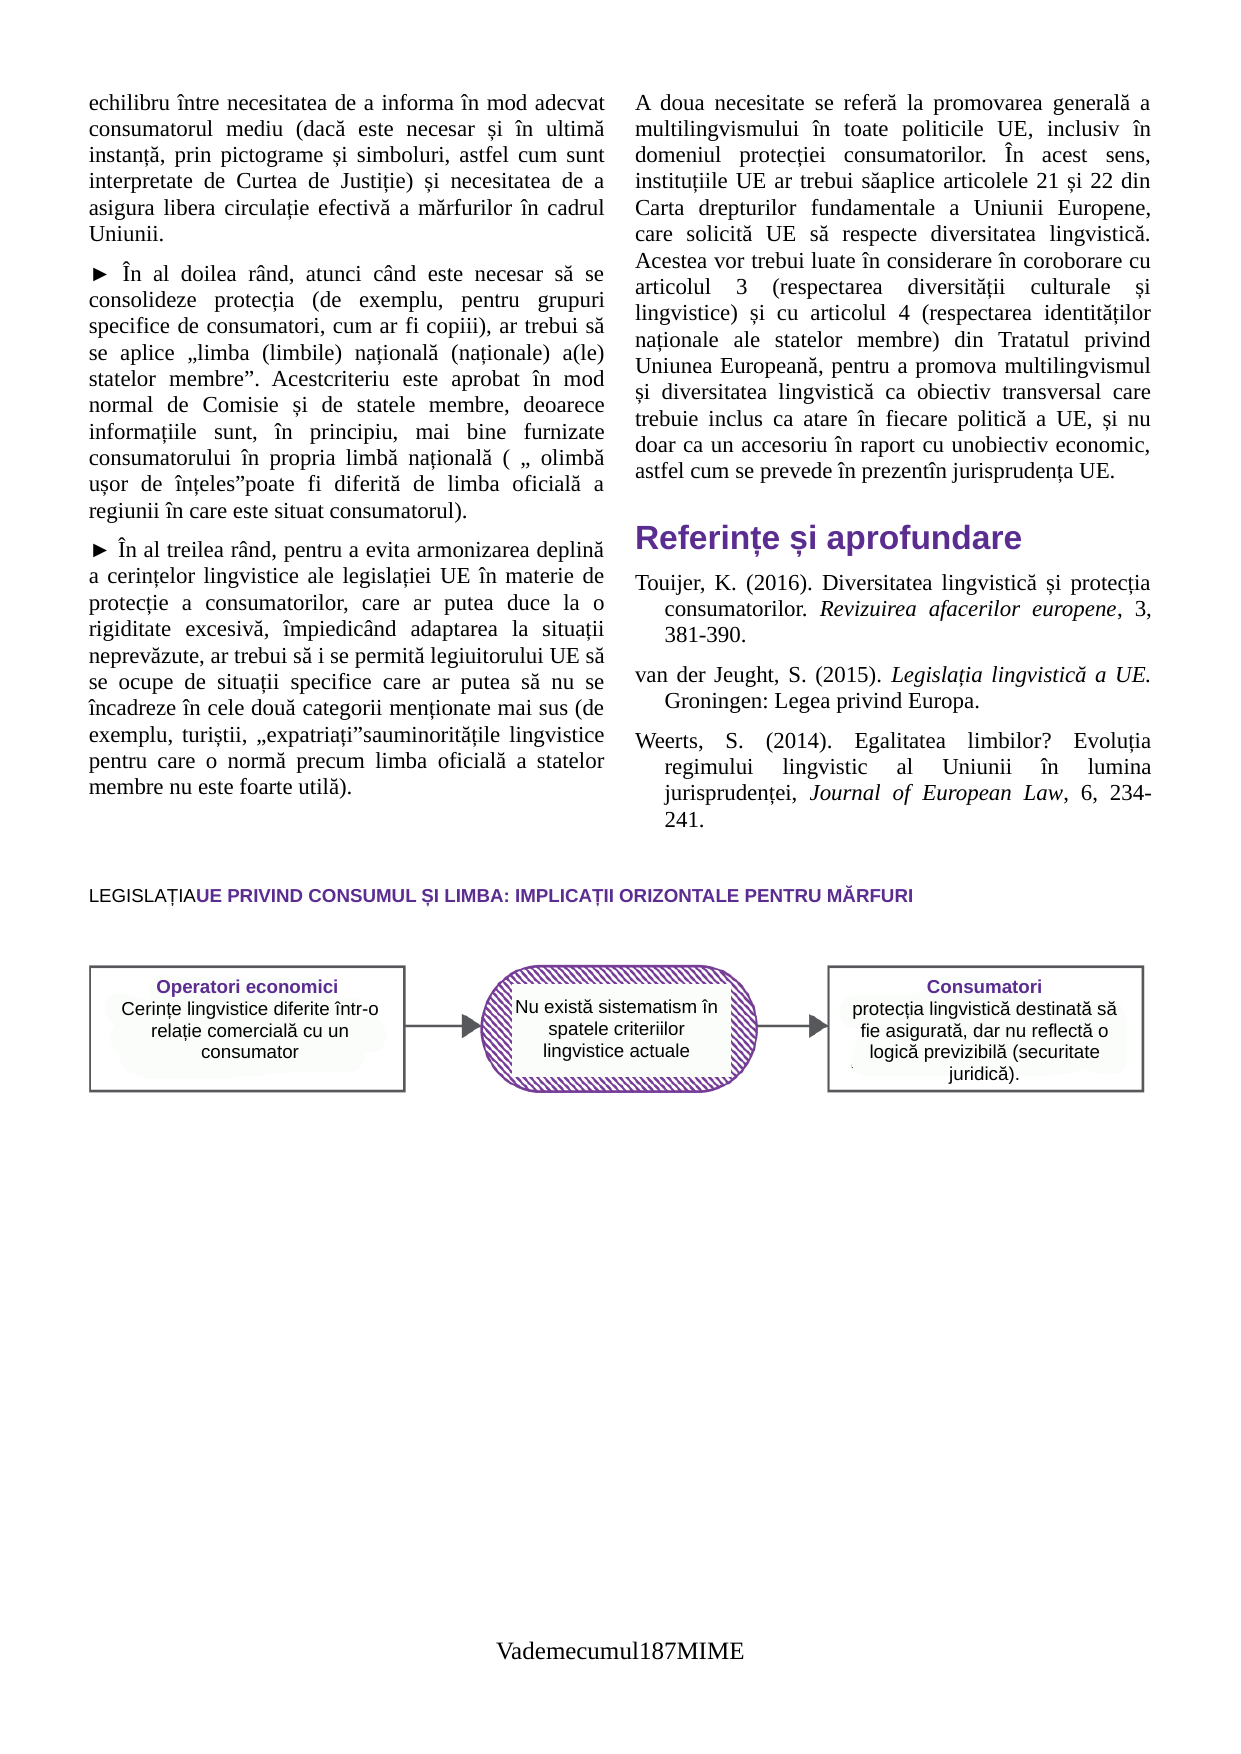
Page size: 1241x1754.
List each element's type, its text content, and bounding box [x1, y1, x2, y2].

picture [66, 947, 1157, 1108]
text Weerts, S. (2014). Egalitatea limbilor? Evoluția regimului lingvistic al Uniunii în lumina jurisprudenței, Journal of European Law, 6, 234-241. [635, 727, 1152, 832]
subtitle Referințe și aprofundare [635, 518, 1152, 556]
text Touijer, K. (2016). Diversitatea lingvistică și protecția consumatorilor. Revizuirea afacerilor europene, 3, 381-390. [635, 569, 1152, 648]
text LEGISLAȚIAUE PRIVIND CONSUMUL ȘI LIMBA: IMPLICAȚII ORIZONTALE PENTRU MĂRFURI [88, 884, 1152, 906]
text ► În al treilea rând, pentru a evita armonizarea deplină a cerințelor lingvistice ale legislației UE în materie de protecție a consumatorilor, care ar putea duce la o rigiditate excesivă, împiedicând adaptarea la situații neprevăzute, ar trebui să i se permită legiuitorului UE să se ocupe de situații specifice care ar putea să nu se încadreze în cele două categorii menționate mai sus (de exemplu, turiștii, „expatriați”sauminoritățile lingvistice pentru care o normă precum limba oficială a statelor membre nu este foarte utilă). [88, 536, 605, 800]
text ► În al doilea rând, atunci când este necesar să se consolideze protecția (de exemplu, pentru grupuri specifice de consumatori, cum ar fi copiii), ar trebui să se aplice „limba (limbile) națională (naționale) a(le) statelor membre”. Acestcriteriu este aprobat în mod normal de Comisie și de statele membre, deoarece informațiile sunt, în principiu, mai bine furnizate consumatorului în propria limbă națională ( „ olimbă ușor de înțeles”poate fi diferită de limba oficială a regiunii în care este situat consumatorul). [88, 260, 605, 523]
text echilibru între necesitatea de a informa în mod adecvat consumatorul mediu (dacă este necesar și în ultimă instanță, prin pictograme și simboluri, astfel cum sunt interpretate de Curtea de Justiție) și necesitatea de a asigura libera circulație efectivă a mărfurilor în cadrul Uniunii. [88, 88, 605, 247]
text A doua necesitate se referă la promovarea generală a multilingvismului în toate politicile UE, inclusiv în domeniul protecției consumatorilor. În acest sens, instituțiile UE ar trebui săaplice articolele 21 și 22 din Carta drepturilor fundamentale a Uniunii Europene, care solicită UE să respecte diversitatea lingvistică. Acestea vor trebui luate în considerare în coroborare cu articolul 3 (respectarea diversității culturale și lingvistice) și cu articolul 4 (respectarea identităților naționale ale statelor membre) din Tratatul privind Uniunea Europeană, pentru a promova multilingvismul și diversitatea lingvistică ca obiectiv transversal care trebuie inclus ca atare în fiecare politică a UE, și nu doar ca un accesoriu în raport cu unobiectiv economic, astfel cum se prevede în prezentîn jurisprudența UE. [635, 88, 1152, 484]
text van der Jeught, S. (2015). Legislația lingvistică a UE. Groningen: Legea privind Europa. [635, 661, 1152, 714]
